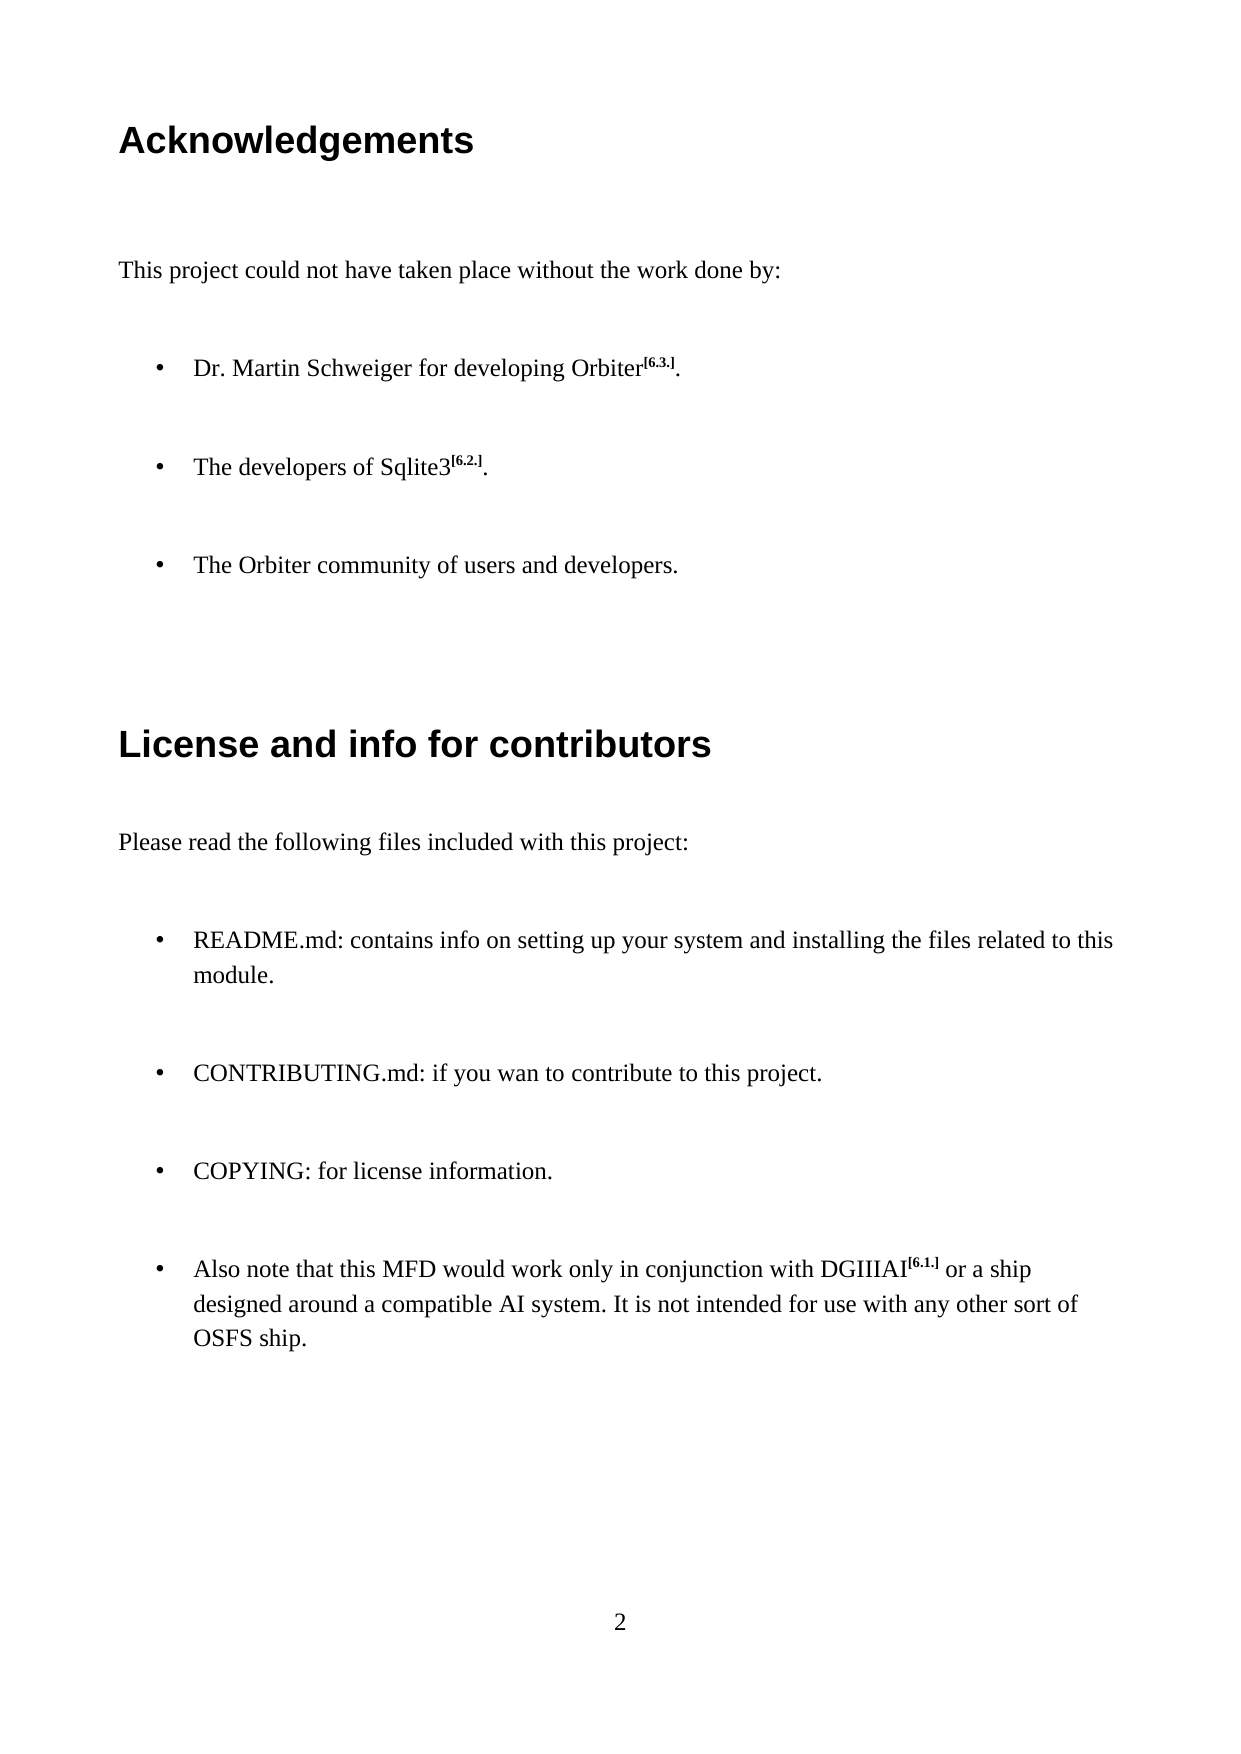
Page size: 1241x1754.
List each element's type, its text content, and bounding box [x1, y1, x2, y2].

list CONTRIBUTING.md: if you wan to contribute to this project. [156, 1058, 1122, 1087]
text This project could not have taken place without the work done by: [118, 255, 1122, 284]
subtitle License and info for contributors [118, 722, 1122, 766]
list Dr. Martin Schweiger for developing Orbiter[6.3.]. [156, 353, 1122, 382]
text Please read the following files included with this project: [118, 827, 1122, 856]
list Also note that this MFD would work only in conjunction with DGIIIAI[6.1.] or a ship designed around a compatible AI system. It is not intended for use with any other sort of OSFS ship. [156, 1254, 1122, 1352]
list The Orbiter community of users and developers. [156, 550, 1122, 578]
list COPYING: for license information. [156, 1156, 1122, 1185]
subtitle Acknowledgements [118, 118, 1122, 162]
list README.md: contains info on setting up your system and installing the files related to this module. [156, 925, 1122, 988]
list The developers of Sqlite3[6.2.]. [156, 452, 1122, 480]
